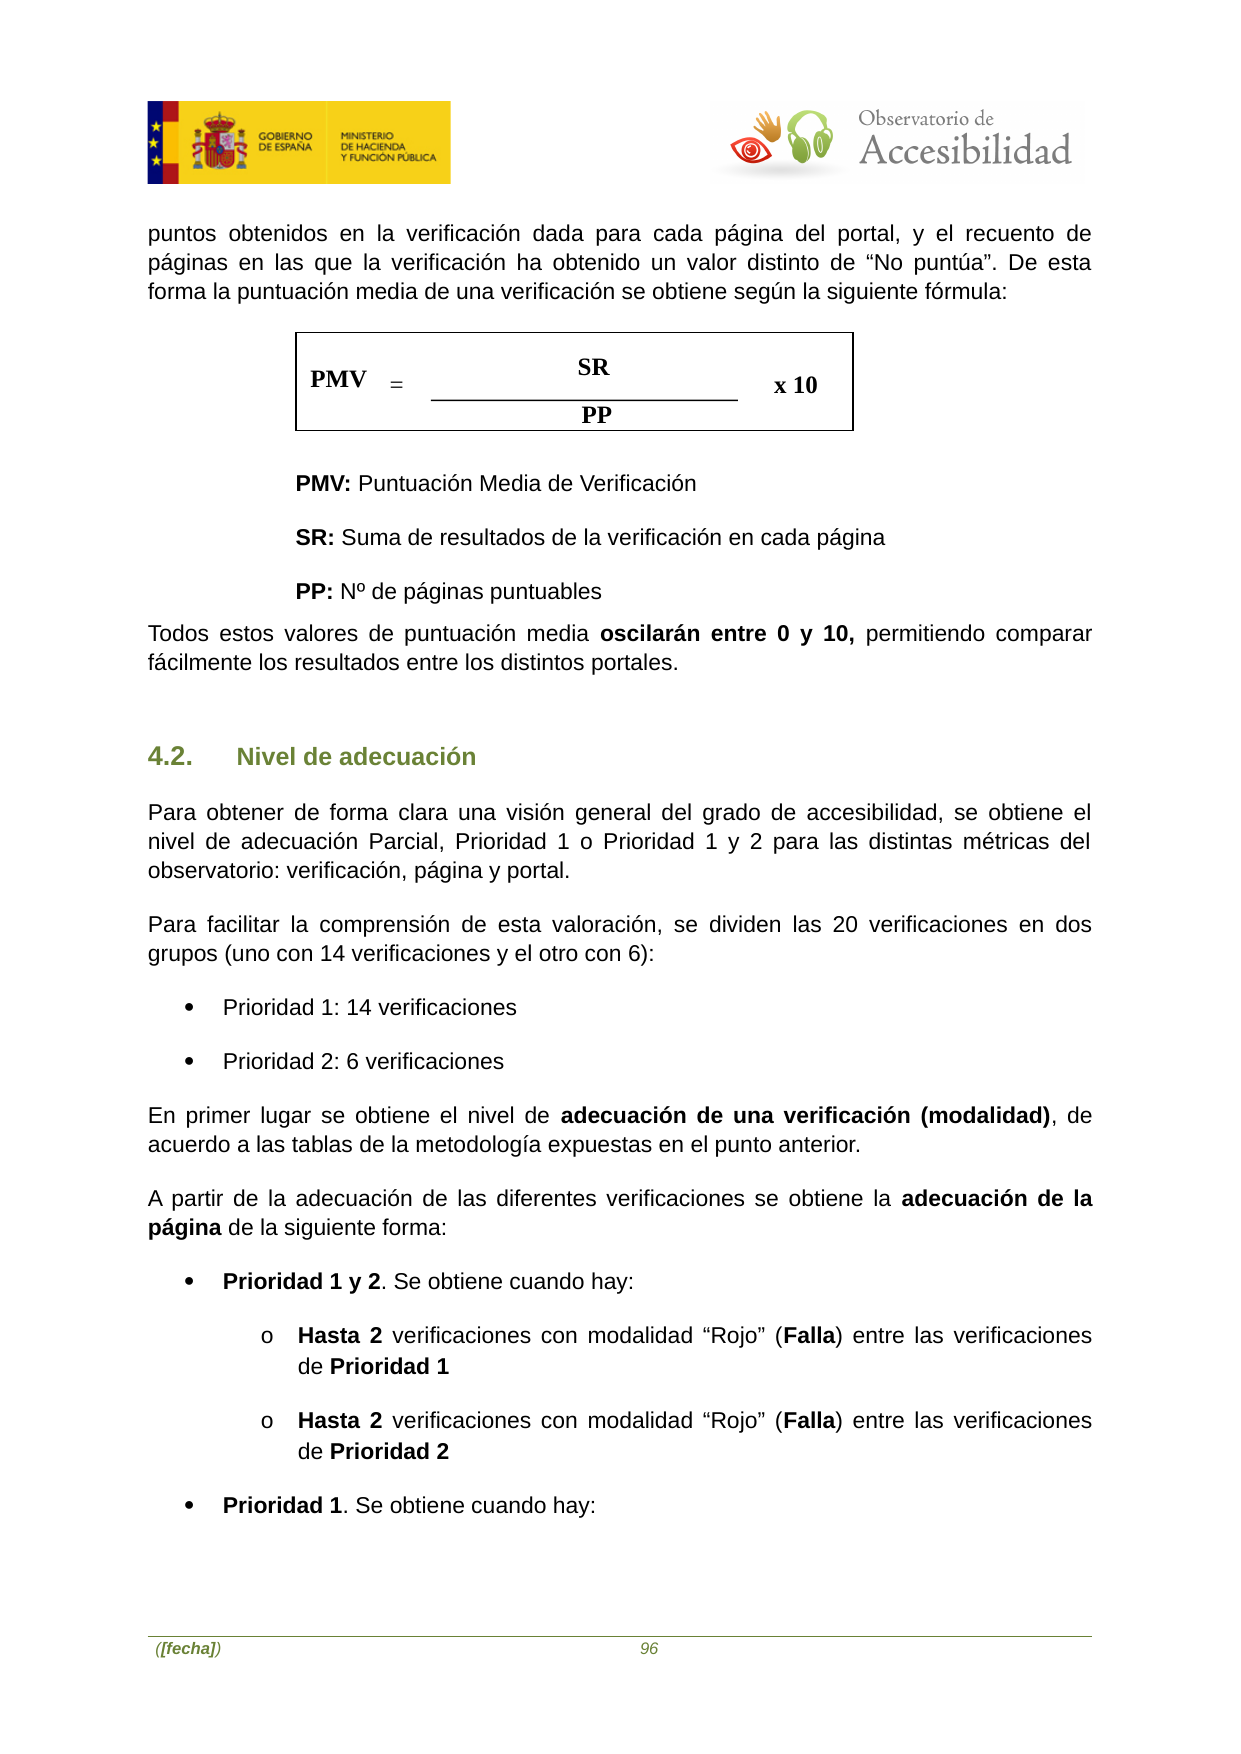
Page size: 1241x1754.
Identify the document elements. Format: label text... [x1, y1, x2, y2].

text A partir de la adecuación de las diferentes verificaciones se obtiene la adecuación de la página de la siguiente forma: [148, 1185, 1092, 1240]
text En primer lugar se obtiene el nivel de adecuación de una verificación (modalidad), de acuerdo a las tablas de la metodología expuestas en el punto anterior. [148, 1102, 1092, 1157]
text Para facilitar la comprensión de esta valoración, se dividen las 20 verificaciones en dos grupos (uno con 14 verificaciones y el otro con 6): [148, 911, 1092, 966]
picture [147, 101, 451, 184]
text PMV: Puntuación Media de Verificación [295, 470, 1092, 496]
subtitle Nivel de adecuación [148, 740, 1092, 771]
picture [710, 101, 1086, 184]
list Hasta 2 verificaciones con modalidad “Rojo” (Falla) entre las verificaciones de Prioridad 2 [260, 1407, 1092, 1464]
list Hasta 2 verificaciones con modalidad “Rojo” (Falla) entre las verificaciones de Prioridad 1 [260, 1322, 1092, 1379]
list Prioridad 2: 6 verificaciones [185, 1048, 1092, 1074]
text Todos estos valores de puntuación media oscilarán entre 0 y 10, permitiendo comparar fácilmente los resultados entre los distintos portales. [148, 619, 1092, 675]
text Para obtener de forma clara una visión general del grado de accesibilidad, se obtiene el nivel de adecuación Parcial, Prioridad 1 o Prioridad 1 y 2 para las distintas métricas del observatorio: verificación, página y portal. [148, 799, 1092, 883]
list Prioridad 1: 14 verificaciones [185, 994, 1092, 1020]
list Prioridad 1 y 2. Se obtiene cuando hay: [185, 1268, 1092, 1294]
text PP: Nº de páginas puntuables [295, 578, 1092, 604]
list Prioridad 1. Se obtiene cuando hay: [185, 1492, 1092, 1518]
text puntos obtenidos en la verificación dada para cada página del portal, y el recuento de páginas en las que la verificación ha obtenido un valor distinto de “No puntúa”. De esta forma la puntuación media de una verificación se obtiene según la siguiente fórmula: [148, 220, 1092, 304]
text SR: Suma de resultados de la verificación en cada página [295, 524, 1092, 550]
